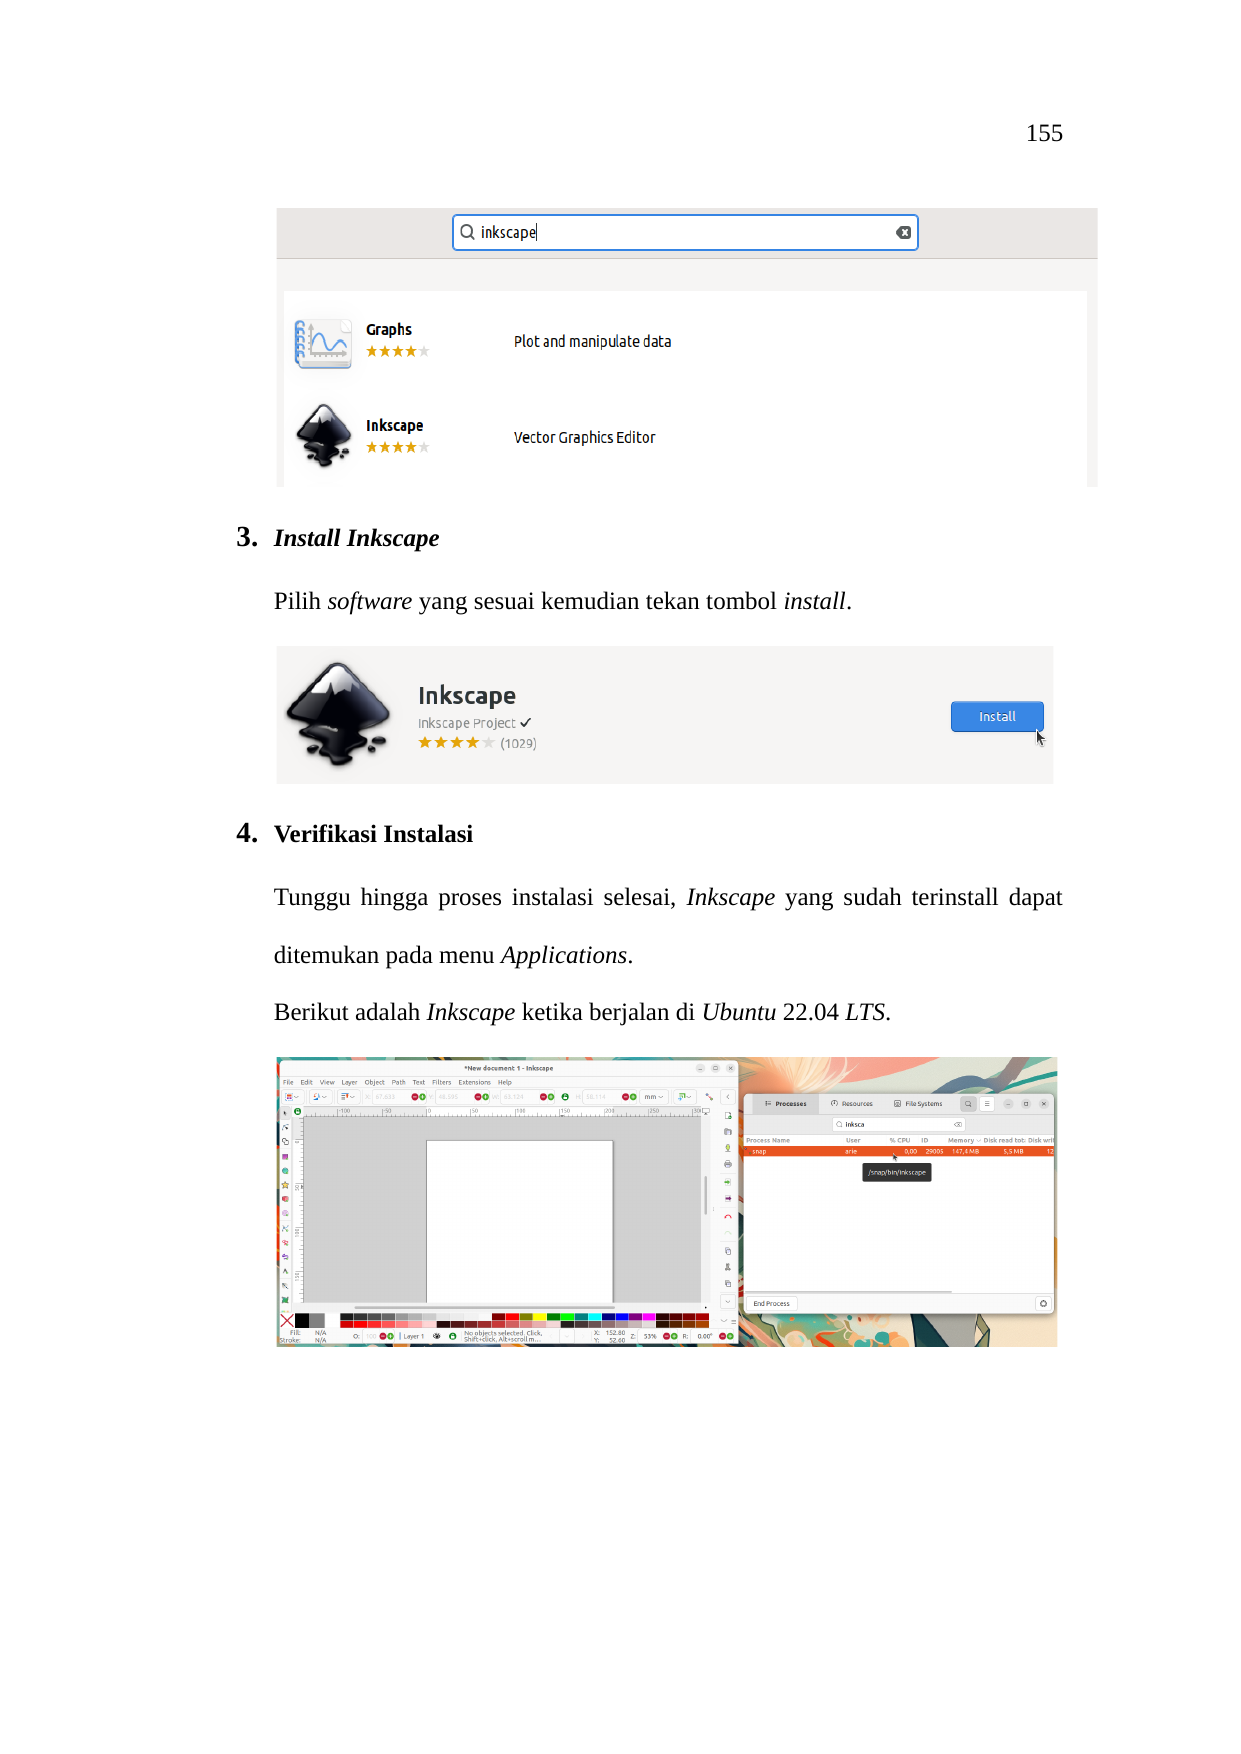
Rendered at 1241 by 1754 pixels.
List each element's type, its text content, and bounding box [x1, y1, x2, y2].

picture [276, 646, 1054, 784]
picture [276, 208, 1098, 487]
list Tunggu hingga proses instalasi selesai, Inkscape yang sudah terinstall dapat ditemukan pada menu Applications. [236, 882, 1063, 968]
list Verifikasi Instalasi [236, 815, 1063, 849]
list Install Inkscape [236, 519, 1063, 552]
list Pilih software yang sesuai kemudian tekan tombol install. [236, 586, 1063, 614]
list Berikut adalah Inkscape ketika berjalan di Ubuntu 22.04 LTS. [236, 997, 1063, 1026]
picture [276, 1057, 1058, 1347]
